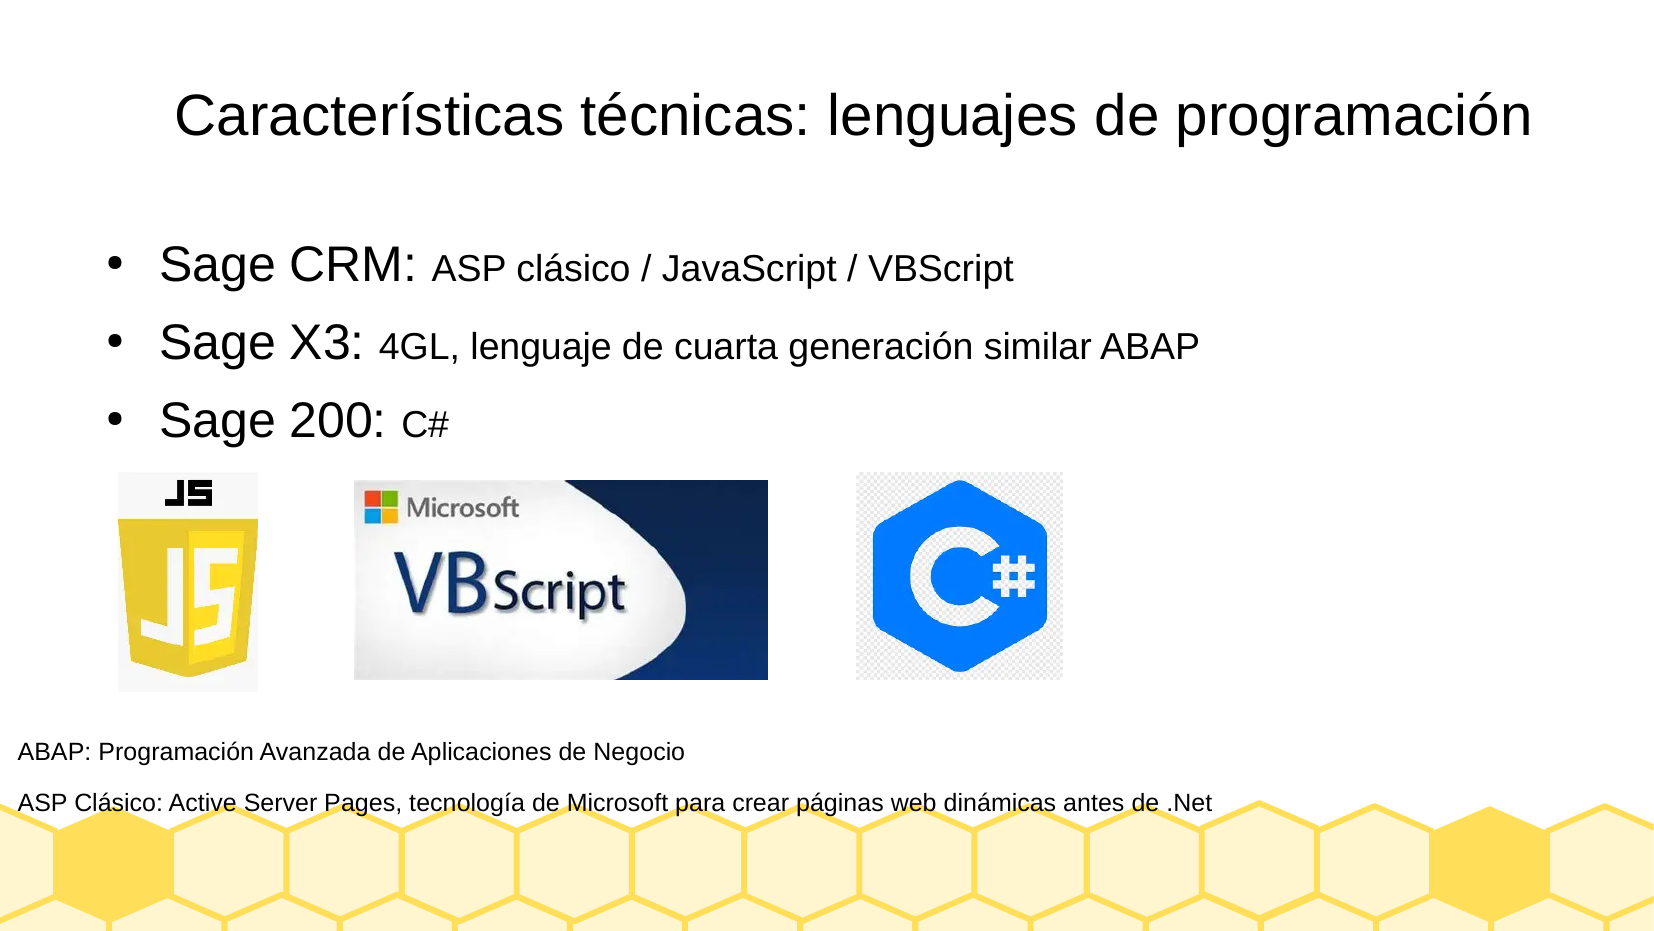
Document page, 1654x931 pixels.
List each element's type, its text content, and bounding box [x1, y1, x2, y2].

list ABAP: Programación Avanzada de Aplicaciones de Negocio ASP Clásico: Active Server Pages, tecnología de Microsoft para crear páginas web dinámicas antes de .Net [17, 738, 1506, 894]
picture [856, 472, 1063, 680]
title Características técnicas: lenguajes de programación [82, 37, 1571, 193]
picture [118, 472, 258, 692]
picture [354, 480, 768, 680]
list Sage CRM: ASP clásico / JavaScript / VBScript Sage X3: 4GL, lenguaje de cuarta generación similar ABAP Sage 200: C# [88, 80, 1577, 621]
